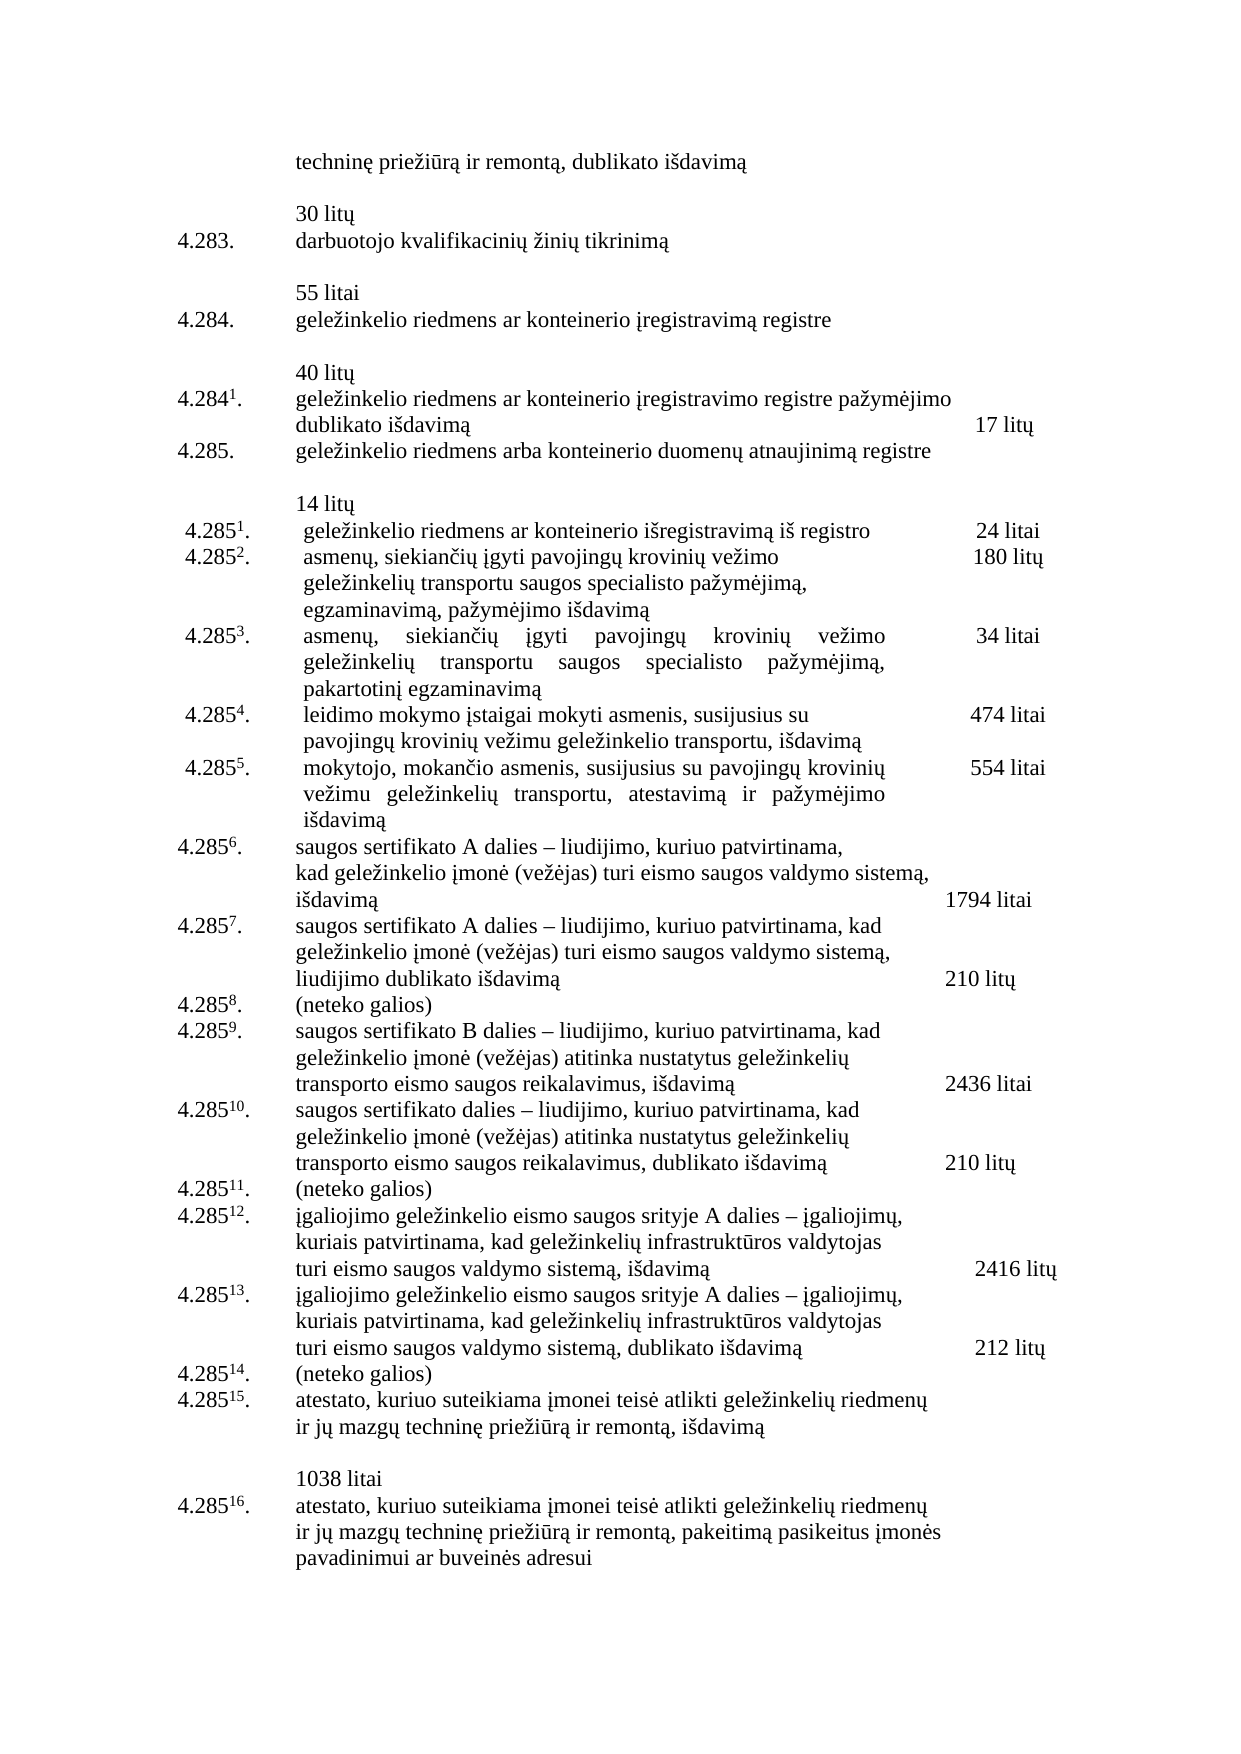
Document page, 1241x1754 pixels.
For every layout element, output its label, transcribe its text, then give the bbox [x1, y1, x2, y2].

text 4.2857. saugos sertifikato A dalies – liudijimo, kuriuo patvirtinama, kad geležinkelio įmonė (vežėjas) turi eismo saugos valdymo sistemą, liudijimo dublikato išdavimą 210 litų [177, 912, 1122, 991]
text 4.28516. atestato, kuriuo suteikiama įmonei teisė atlikti geležinkelių riedmenų ir jų mazgų techninę priežiūrą ir remontą, pakeitimą pasikeitus įmonės pavadinimui ar buveinės adresui [177, 1492, 945, 1571]
text geležinkelio įmonė (vežėjas) atitinka nustatytus geležinkelių [177, 1123, 1122, 1149]
table_cell 4.2855. [174, 754, 292, 833]
text 4.283. darbuotojo kvalifikacinių žinių tikrinimą 55 litai [177, 227, 945, 306]
text 4.28510. saugos sertifikato dalies – liudijimo, kuriuo patvirtinama, kad [177, 1096, 1122, 1123]
text geležinkelio įmonė (vežėjas) atitinka nustatytus geležinkelių [177, 1044, 1122, 1070]
table_cell 4.2854. [174, 701, 292, 754]
text turi eismo saugos valdymo sistemą, dublikato išdavimą 212 litų [177, 1334, 1122, 1360]
text 4.28512. įgaliojimo geležinkelio eismo saugos srityje A dalies – įgaliojimų, [177, 1202, 1122, 1228]
table_cell mokytojo, mokančio asmenis, susijusius su pavojingų krovinių vežimu geležinkelių transportu, atestavimą ir pažymėjimo išdavimą [292, 754, 897, 833]
text kuriais patvirtinama, kad geležinkelių infrastruktūros valdytojas [177, 1307, 1122, 1334]
table_cell 4.2853. [174, 622, 292, 701]
text 4.28514. (neteko galios) [177, 1360, 1122, 1386]
table_cell 4.2852. [174, 543, 292, 622]
text 4.285. geležinkelio riedmens arba konteinerio duomenų atnaujinimą registre 14 litų [177, 438, 945, 517]
table_cell 34 litai [897, 622, 1119, 701]
text transporto eismo saugos reikalavimus, dublikato išdavimą 210 litų [177, 1149, 1122, 1176]
text kuriais patvirtinama, kad geležinkelių infrastruktūros valdytojas [177, 1228, 1122, 1254]
text 4.28513. įgaliojimo geležinkelio eismo saugos srityje A dalies – įgaliojimų, [177, 1281, 1122, 1307]
table_cell asmenų, siekiančių įgyti pavojingų krovinių vežimo geležinkelių transportu saugos specialisto pažymėjimą, pakartotinį egzaminavimą [292, 622, 897, 701]
text dublikato išdavimą 17 litų [177, 411, 1122, 438]
text 4.2841. geležinkelio riedmens ar konteinerio įregistravimo registre pažymėjimo [177, 385, 1122, 411]
text 4.284. geležinkelio riedmens ar konteinerio įregistravimą registre 40 litų [177, 306, 945, 385]
text 4.2856. saugos sertifikato A dalies – liudijimo, kuriuo patvirtinama, kad geležinkelio įmonė (vežėjas) turi eismo saugos valdymo sistemą, išdavimą 1794 litai [177, 833, 1122, 912]
text techninę priežiūrą ir remontą, dublikato išdavimą 30 litų [295, 148, 945, 227]
text transporto eismo saugos reikalavimus, išdavimą 2436 litai [177, 1070, 1122, 1096]
table_header 4.2851. [174, 517, 292, 543]
table_cell asmenų, siekiančių įgyti pavojingų krovinių vežimo geležinkelių transportu saugos specialisto pažymėjimą, egzaminavimą, pažymėjimo išdavimą [292, 543, 897, 622]
text turi eismo saugos valdymo sistemą, išdavimą 2416 litų [177, 1254, 1122, 1281]
table_cell 474 litai [897, 701, 1119, 754]
text 4.2858. (neteko galios) [177, 991, 1122, 1017]
text 4.2859. saugos sertifikato B dalies – liudijimo, kuriuo patvirtinama, kad [177, 1017, 1122, 1044]
table_cell leidimo mokymo įstaigai mokyti asmenis, susijusius su pavojingų krovinių vežimu geležinkelio transportu, išdavimą [292, 701, 897, 754]
text 4.28511. (neteko galios) [177, 1176, 1122, 1202]
table_cell 554 litai [897, 754, 1119, 833]
table_cell 180 litų [897, 543, 1119, 622]
table_header 24 litai [897, 517, 1119, 543]
table_header geležinkelio riedmens ar konteinerio išregistravimą iš registro [292, 517, 897, 543]
text 4.28515. atestato, kuriuo suteikiama įmonei teisė atlikti geležinkelių riedmenų ir jų mazgų techninę priežiūrą ir remontą, išdavimą 1038 litai [177, 1386, 945, 1492]
